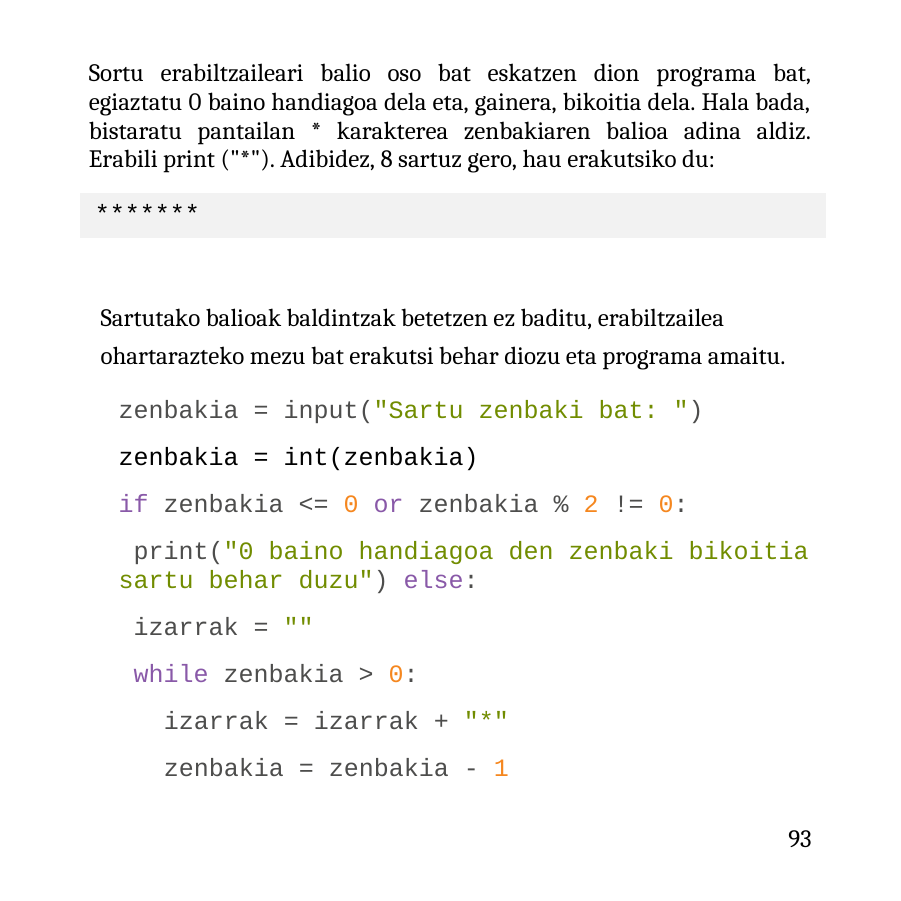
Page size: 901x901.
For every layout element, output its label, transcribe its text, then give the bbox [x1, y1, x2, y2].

text if zenbakia <= 0 or zenbakia % 2 != 0: [118, 492, 811, 520]
text while zenbakia > 0: [118, 661, 811, 690]
text izarrak = "" [118, 614, 811, 643]
text izarrak = izarrak + "*" [118, 708, 811, 737]
text zenbakia = input("Sartu zenbaki bat: ") [118, 398, 811, 426]
text Sortu erabiltzaileari balio oso bat eskatzen dion programa bat, egiaztatu 0 baino handiagoa dela eta, gainera, bikoitia dela. Hala bada, bistaratu pantailan * karakterea zenbakiaren balioa adina aldiz. Erabili print ("*"). Adibidez, 8 sartuz gero, hau erakutsiko du: [89, 59, 811, 174]
text zenbakia = int(zenbakia) [118, 445, 811, 473]
text Sartutako balioak baldintzak betetzen ez baditu, erabiltzailea ohartarazteko mezu bat erakutsi behar diozu eta programa amaitu. [100, 304, 791, 370]
text ******* [86, 199, 820, 232]
text print("0 baino handiagoa den zenbaki bikoitia sartu behar duzu") else: [118, 539, 811, 596]
text zenbakia = zenbakia - 1 [118, 756, 811, 784]
